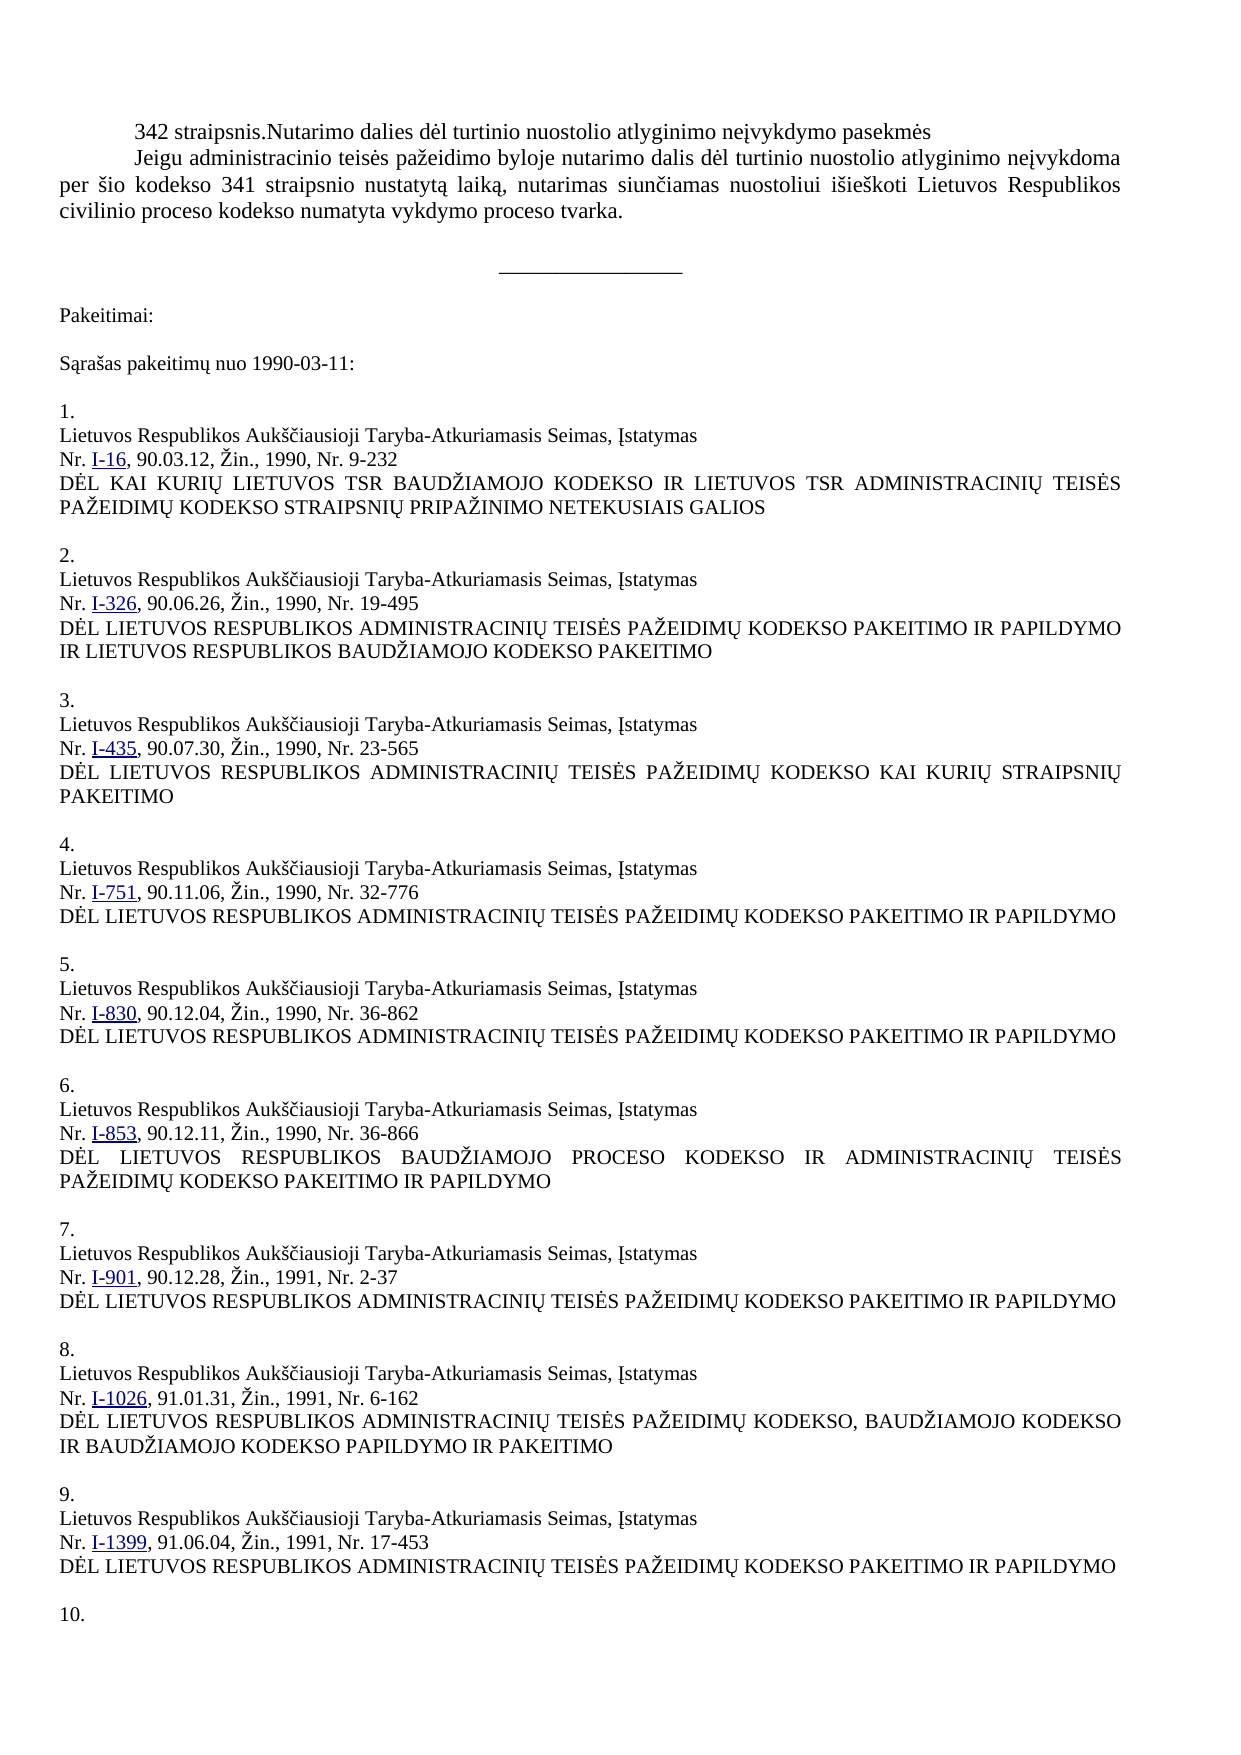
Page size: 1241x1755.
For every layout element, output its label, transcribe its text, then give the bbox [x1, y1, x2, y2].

text Lietuvos Respublikos Aukščiausioji Taryba-Atkuriamasis Seimas, Įstatymas [59, 1361, 1122, 1385]
text Lietuvos Respublikos Aukščiausioji Taryba-Atkuriamasis Seimas, Įstatymas [59, 423, 1122, 447]
text 9. [59, 1482, 1122, 1506]
text 8. [59, 1337, 1122, 1361]
text 7. [59, 1217, 1122, 1241]
text DĖL KAI KURIŲ LIETUVOS TSR BAUDŽIAMOJO KODEKSO IR LIETUVOS TSR ADMINISTRACINIŲ TEISĖS PAŽEIDIMŲ KODEKSO STRAIPSNIŲ PRIPAŽINIMO NETEKUSIAIS GALIOS [59, 471, 1122, 519]
text ________________ [59, 250, 1122, 276]
text Pakeitimai: [59, 303, 1122, 327]
text Lietuvos Respublikos Aukščiausioji Taryba-Atkuriamasis Seimas, Įstatymas [59, 1506, 1122, 1530]
text Jeigu administracinio teisės pažeidimo byloje nutarimo dalis dėl turtinio nuostolio atlyginimo neįvykdoma per šio kodekso 341 straipsnio nustatytą laiką, nutarimas siunčiamas nuostoliui išieškoti Lietuvos Respublikos civilinio proceso kodekso numatyta vykdymo proceso tvarka. [59, 144, 1122, 223]
text Nr. I-1399, 91.06.04, Žin., 1991, Nr. 17-453 [59, 1530, 1122, 1554]
text 10. [59, 1602, 1122, 1626]
text Nr. I-853, 90.12.11, Žin., 1990, Nr. 36-866 [59, 1121, 1122, 1145]
text DĖL LIETUVOS RESPUBLIKOS ADMINISTRACINIŲ TEISĖS PAŽEIDIMŲ KODEKSO, BAUDŽIAMOJO KODEKSO IR BAUDŽIAMOJO KODEKSO PAPILDYMO IR PAKEITIMO [59, 1409, 1122, 1458]
text Nr. I-1026, 91.01.31, Žin., 1991, Nr. 6-162 [59, 1385, 1122, 1409]
text Lietuvos Respublikos Aukščiausioji Taryba-Atkuriamasis Seimas, Įstatymas [59, 1097, 1122, 1121]
text Sąrašas pakeitimų nuo 1990-03-11: [59, 351, 1122, 375]
text 3. [59, 688, 1122, 712]
text 4. [59, 832, 1122, 856]
text Lietuvos Respublikos Aukščiausioji Taryba-Atkuriamasis Seimas, Įstatymas [59, 856, 1122, 880]
text DĖL LIETUVOS RESPUBLIKOS ADMINISTRACINIŲ TEISĖS PAŽEIDIMŲ KODEKSO PAKEITIMO IR PAPILDYMO [59, 1289, 1122, 1313]
text 5. [59, 952, 1122, 976]
text Nr. I-751, 90.11.06, Žin., 1990, Nr. 32-776 [59, 880, 1122, 904]
text Lietuvos Respublikos Aukščiausioji Taryba-Atkuriamasis Seimas, Įstatymas [59, 976, 1122, 1000]
text Nr. I-16, 90.03.12, Žin., 1990, Nr. 9-232 [59, 447, 1122, 471]
text Lietuvos Respublikos Aukščiausioji Taryba-Atkuriamasis Seimas, Įstatymas [59, 712, 1122, 736]
text DĖL LIETUVOS RESPUBLIKOS ADMINISTRACINIŲ TEISĖS PAŽEIDIMŲ KODEKSO PAKEITIMO IR PAPILDYMO [59, 904, 1122, 928]
text Lietuvos Respublikos Aukščiausioji Taryba-Atkuriamasis Seimas, Įstatymas [59, 1241, 1122, 1265]
text 342 straipsnis.Nutarimo dalies dėl turtinio nuostolio atlyginimo neįvykdymo pasekmės [59, 118, 1122, 144]
text Nr. I-901, 90.12.28, Žin., 1991, Nr. 2-37 [59, 1265, 1122, 1289]
text Nr. I-326, 90.06.26, Žin., 1990, Nr. 19-495 [59, 591, 1122, 615]
text 2. [59, 543, 1122, 567]
text DĖL LIETUVOS RESPUBLIKOS ADMINISTRACINIŲ TEISĖS PAŽEIDIMŲ KODEKSO PAKEITIMO IR PAPILDYMO [59, 1554, 1122, 1578]
text DĖL LIETUVOS RESPUBLIKOS ADMINISTRACINIŲ TEISĖS PAŽEIDIMŲ KODEKSO PAKEITIMO IR PAPILDYMO [59, 1024, 1122, 1048]
text Nr. I-830, 90.12.04, Žin., 1990, Nr. 36-862 [59, 1000, 1122, 1024]
text Nr. I-435, 90.07.30, Žin., 1990, Nr. 23-565 [59, 736, 1122, 760]
text DĖL LIETUVOS RESPUBLIKOS BAUDŽIAMOJO PROCESO KODEKSO IR ADMINISTRACINIŲ TEISĖS PAŽEIDIMŲ KODEKSO PAKEITIMO IR PAPILDYMO [59, 1145, 1122, 1193]
text 6. [59, 1073, 1122, 1097]
text 1. [59, 399, 1122, 423]
text Lietuvos Respublikos Aukščiausioji Taryba-Atkuriamasis Seimas, Įstatymas [59, 567, 1122, 591]
text DĖL LIETUVOS RESPUBLIKOS ADMINISTRACINIŲ TEISĖS PAŽEIDIMŲ KODEKSO PAKEITIMO IR PAPILDYMO IR LIETUVOS RESPUBLIKOS BAUDŽIAMOJO KODEKSO PAKEITIMO [59, 615, 1122, 663]
text DĖL LIETUVOS RESPUBLIKOS ADMINISTRACINIŲ TEISĖS PAŽEIDIMŲ KODEKSO KAI KURIŲ STRAIPSNIŲ PAKEITIMO [59, 760, 1122, 808]
